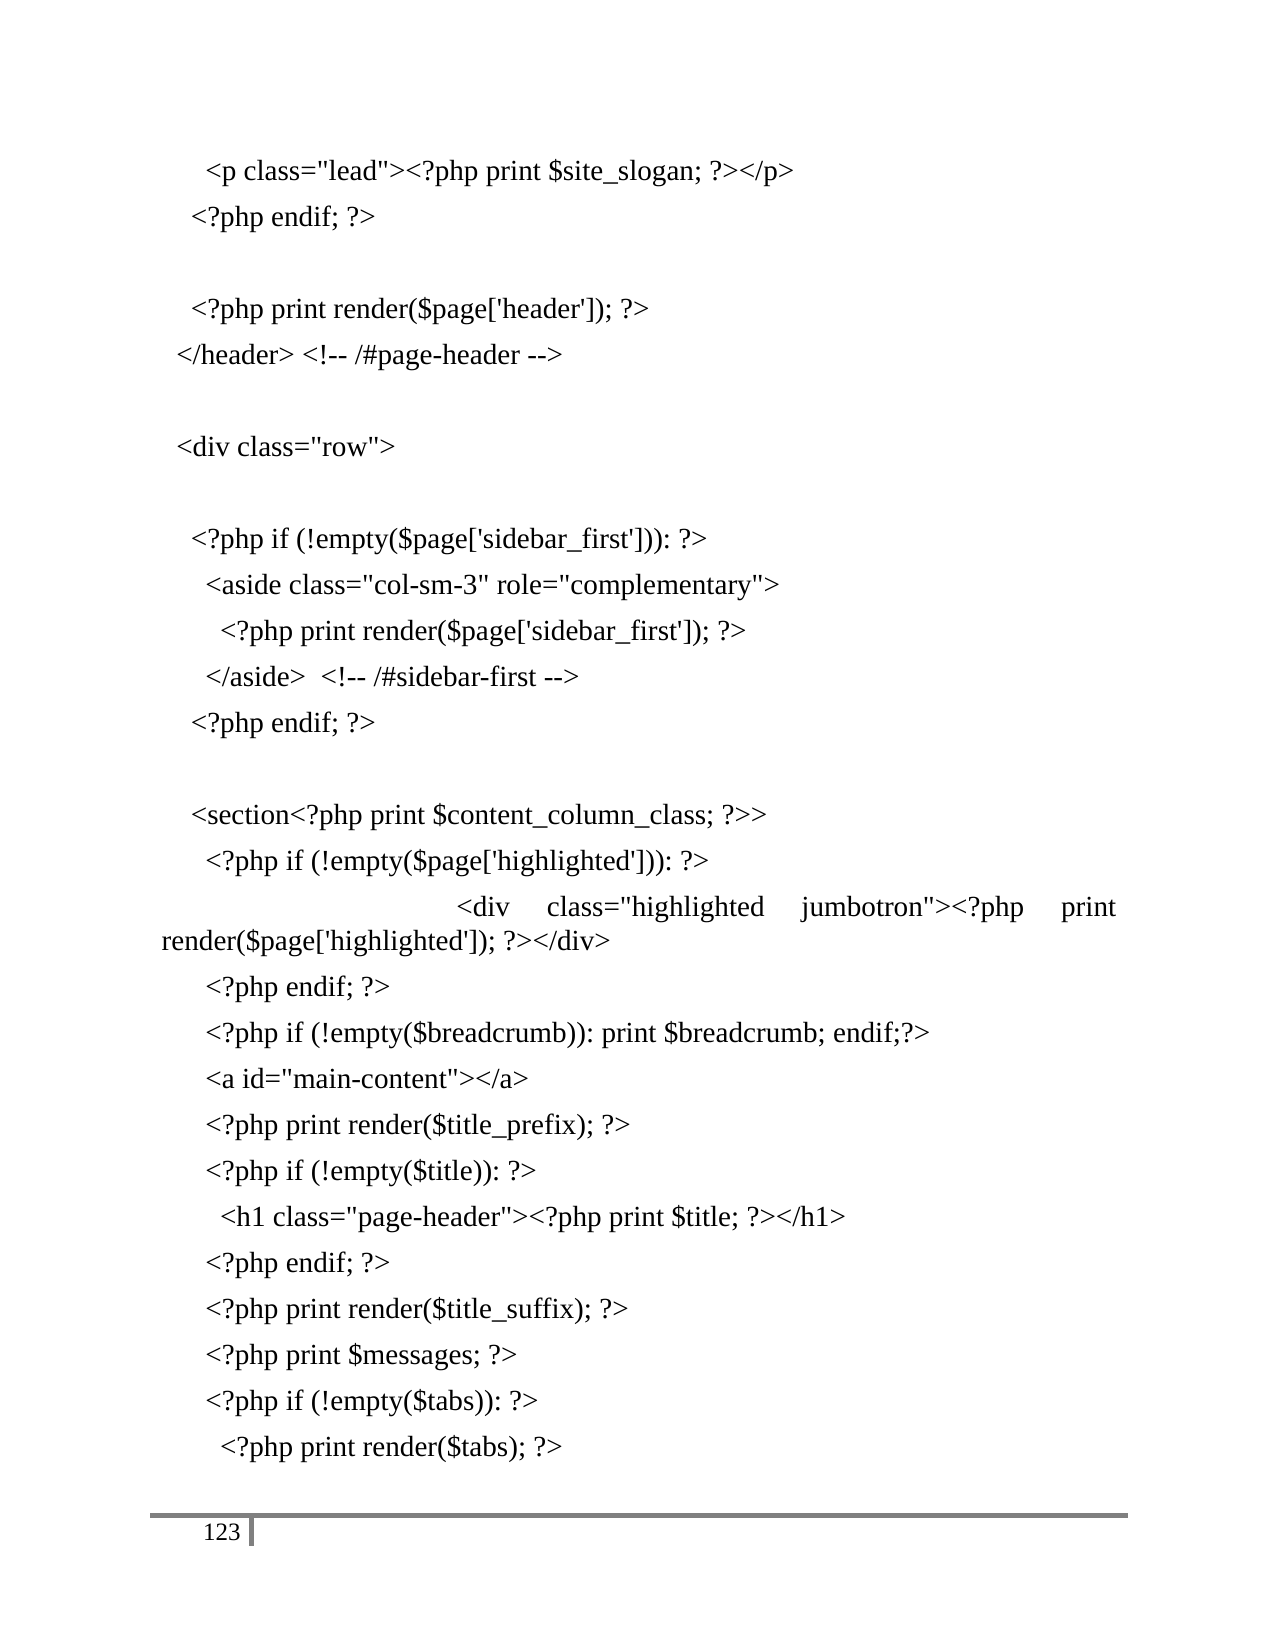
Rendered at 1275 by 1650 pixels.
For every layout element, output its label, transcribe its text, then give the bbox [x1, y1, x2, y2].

text <p class="lead"><?php print $site_slogan; ?></p> [161, 153, 1117, 186]
text <?php endif; ?> [161, 1245, 1117, 1279]
text <section<?php print $content_column_class; ?>> [161, 797, 1117, 831]
text <?php print render($tabs); ?> [161, 1429, 1117, 1463]
text <?php if (!empty($page['highlighted'])): ?> [161, 843, 1117, 877]
text <a id="main-content"></a> [161, 1061, 1117, 1095]
text <?php print render($page['sidebar_first']); ?> [161, 613, 1117, 647]
text <?php print render($title_prefix); ?> [161, 1107, 1117, 1141]
text <?php print render($page['header']); ?> [161, 291, 1117, 324]
text <?php if (!empty($title)): ?> [161, 1153, 1117, 1187]
text <?php if (!empty($tabs)): ?> [161, 1383, 1117, 1417]
text <?php if (!empty($page['sidebar_first'])): ?> [161, 521, 1117, 555]
text </aside> <!-- /#sidebar-first --> [161, 659, 1117, 693]
text <?php if (!empty($breadcrumb)): print $breadcrumb; endif;?> [161, 1015, 1117, 1049]
text <aside class="col-sm-3" role="complementary"> [161, 567, 1117, 601]
text </header> <!-- /#page-header --> [161, 337, 1117, 371]
text <?php endif; ?> [161, 969, 1117, 1003]
text <h1 class="page-header"><?php print $title; ?></h1> [161, 1199, 1117, 1233]
text <div class="row"> [161, 429, 1117, 463]
text <div class="highlighted jumbotron"><?php print render($page['highlighted']); ?></div> [161, 889, 1117, 957]
text <?php endif; ?> [161, 705, 1117, 739]
text <?php endif; ?> [161, 199, 1117, 232]
text <?php print render($title_suffix); ?> [161, 1291, 1117, 1325]
text <?php print $messages; ?> [161, 1337, 1117, 1371]
